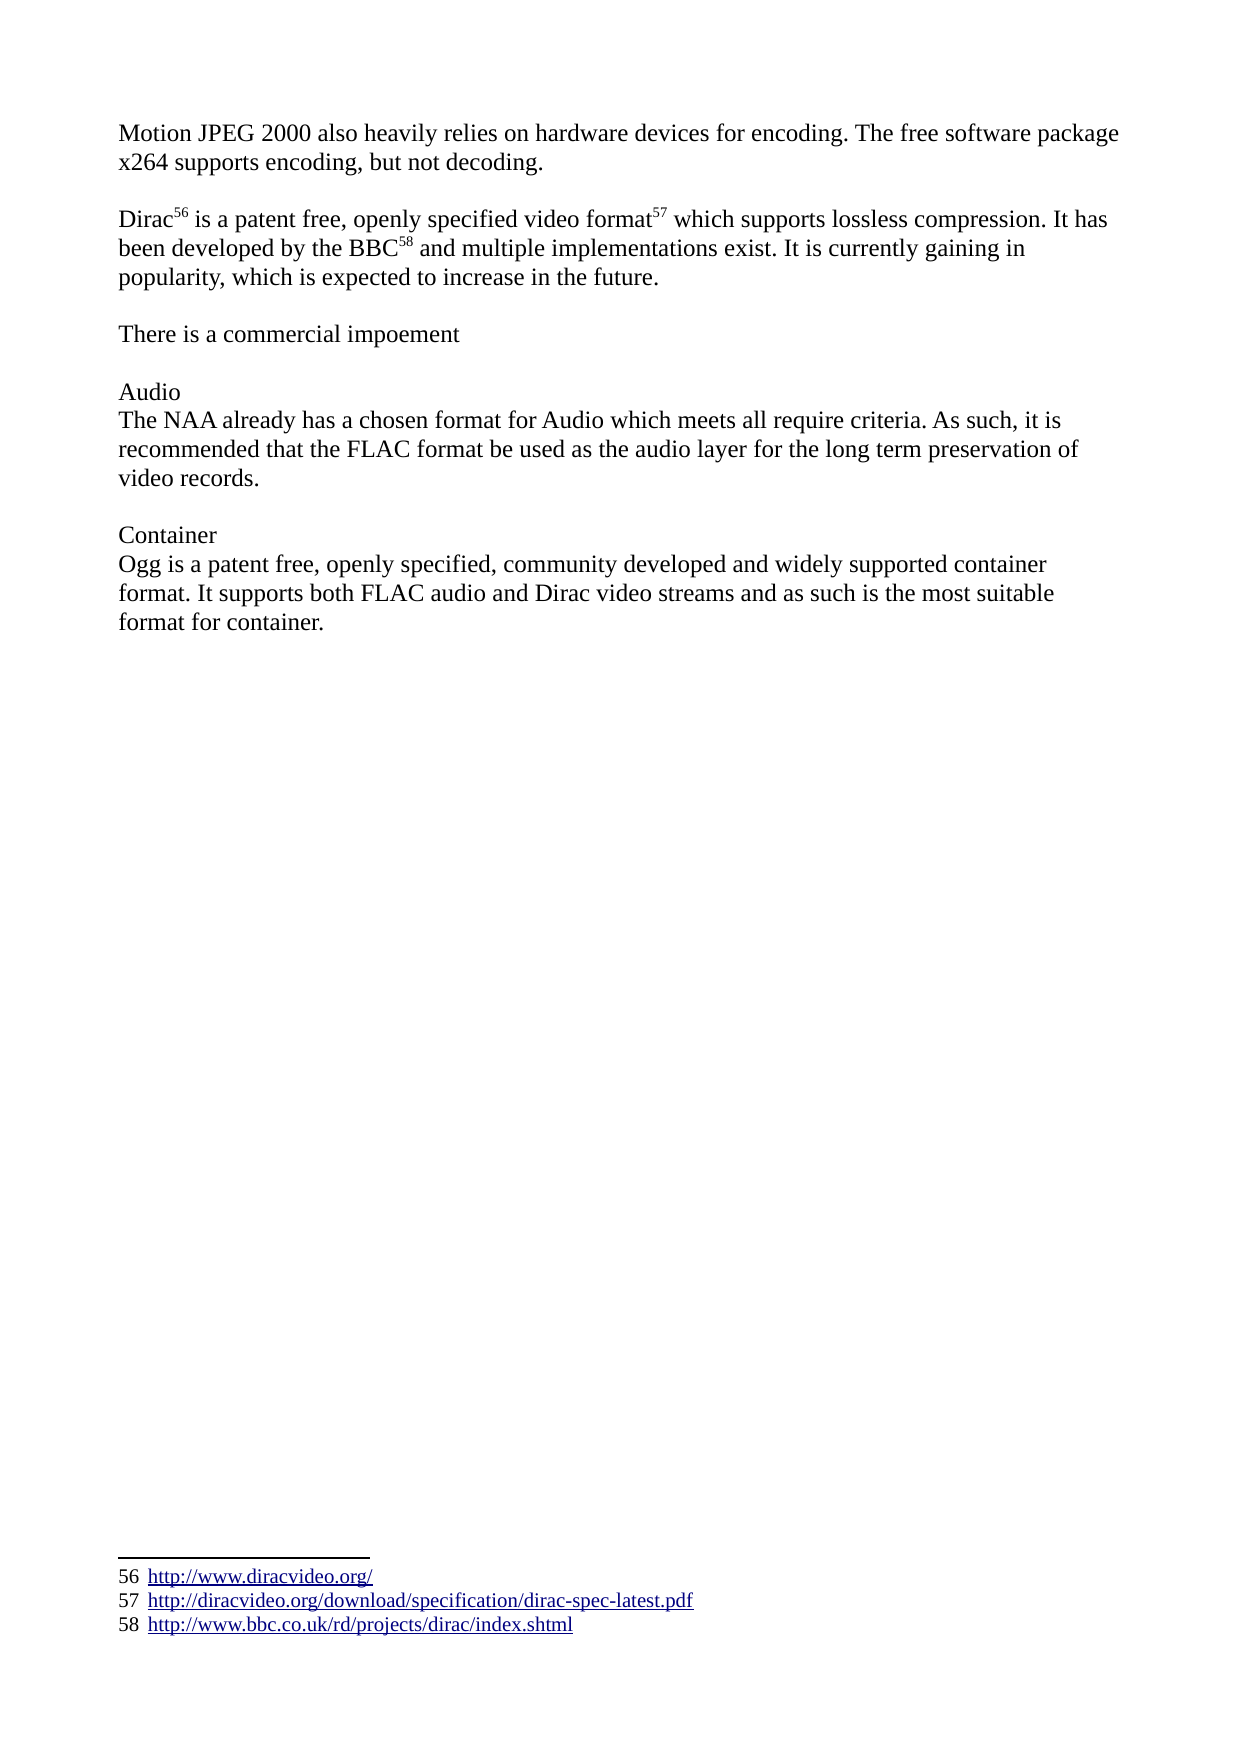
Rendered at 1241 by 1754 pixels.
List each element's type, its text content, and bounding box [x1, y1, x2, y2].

text Ogg is a patent free, openly specified, community developed and widely supported container format. It supports both FLAC audio and Dirac video streams and as such is the most suitable format for container. [118, 549, 1122, 636]
text The NAA already has a chosen format for Audio which meets all require criteria. As such, it is recommended that the FLAC format be used as the audio layer for the long term preservation of video records. [118, 406, 1122, 492]
text http://www.diracvideo.org/ [118, 1564, 1122, 1588]
text Container [118, 521, 1122, 549]
text Motion JPEG 2000 also heavily relies on hardware devices for encoding. The free software package x264 supports encoding, but not decoding. [118, 118, 1122, 176]
text http://www.bbc.co.uk/rd/projects/dirac/index.shtml [118, 1612, 1122, 1636]
text http://diracvideo.org/download/specification/dirac-spec-latest.pdf [118, 1588, 1122, 1612]
text Audio [118, 377, 1122, 406]
text There is a commercial impoement [118, 319, 1122, 348]
text Dirac is a patent free, openly specified video format which supports lossless compression. It has been developed by the BBC and multiple implementations exist. It is currently gaining in popularity, which is expected to increase in the future. [118, 204, 1122, 291]
